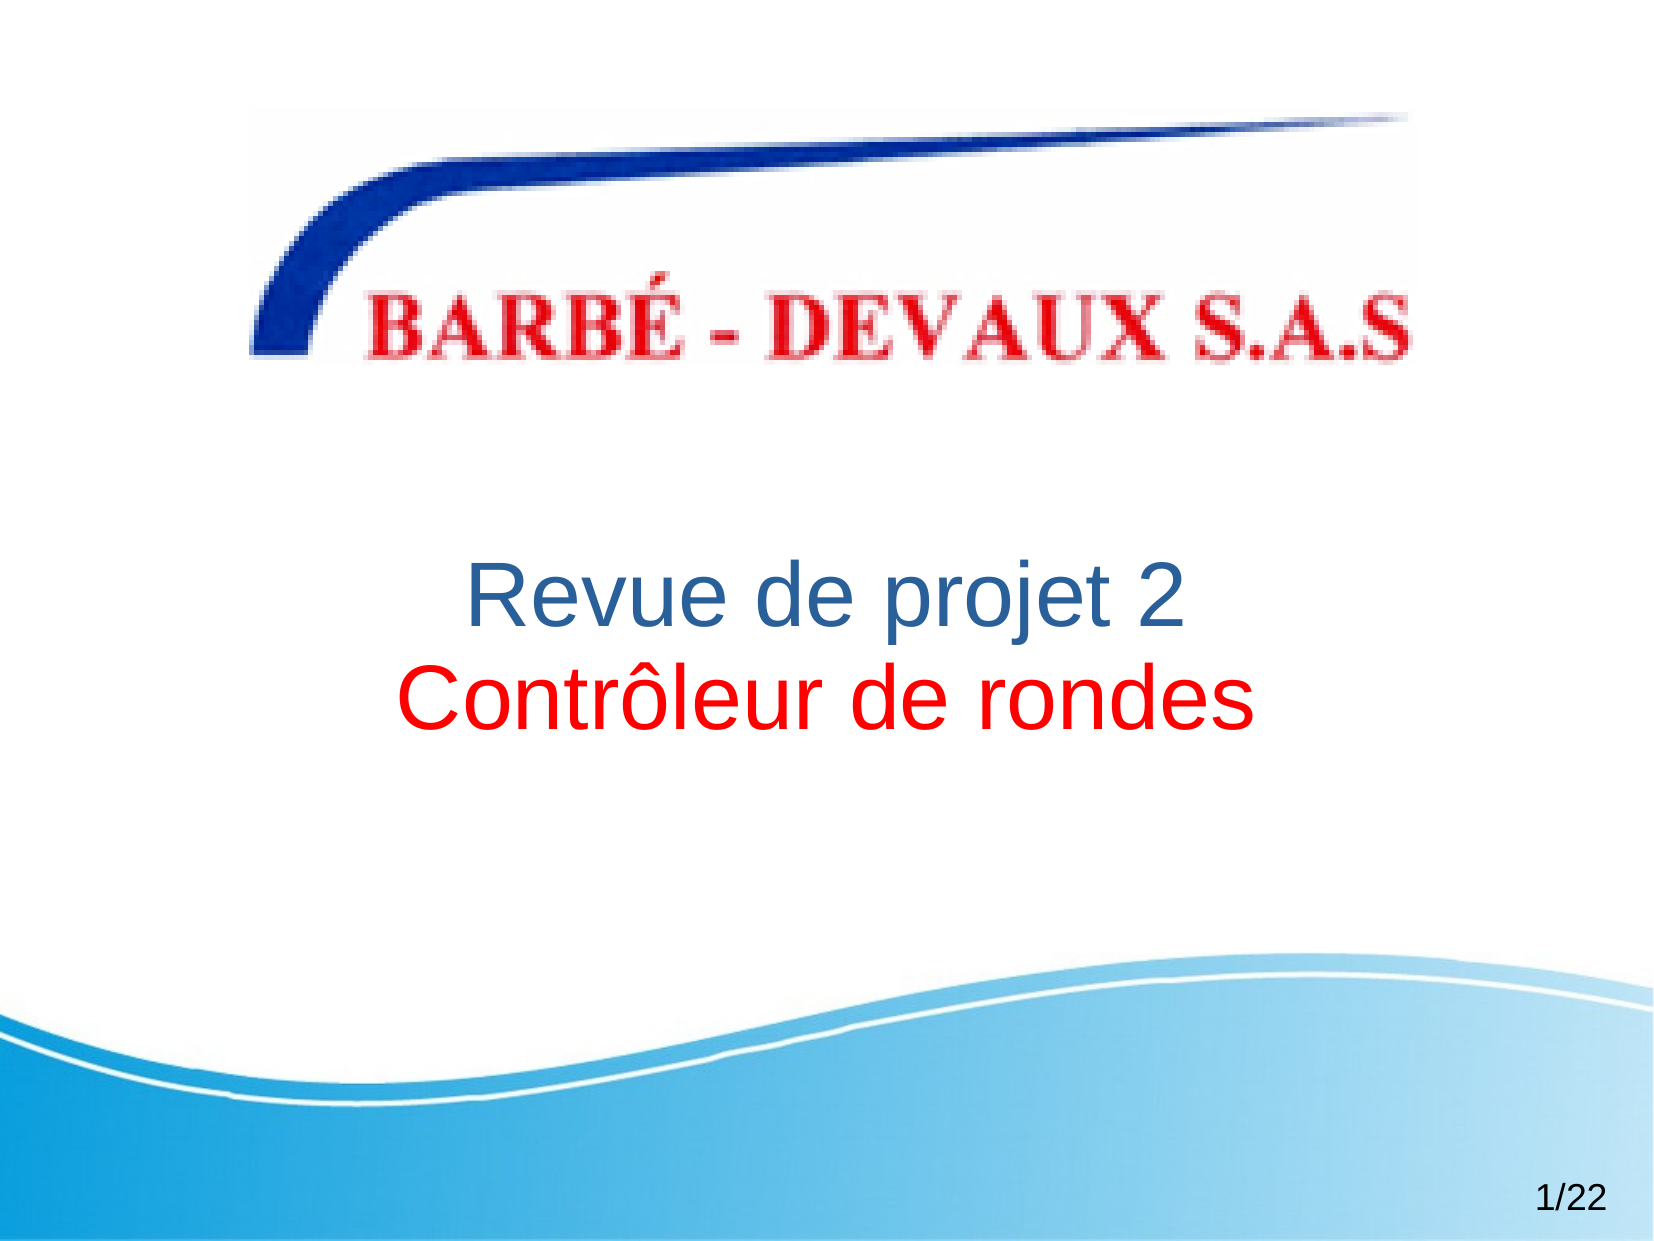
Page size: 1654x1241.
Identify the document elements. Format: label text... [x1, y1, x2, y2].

picture [200, 73, 1463, 390]
text_box <numéro>/22 [1520, 1169, 1654, 1240]
title Revue de projet 2 Contrôleur de rondes [0, 525, 1654, 768]
picture [0, 952, 1654, 1241]
picture [85, 1053, 95, 1059]
